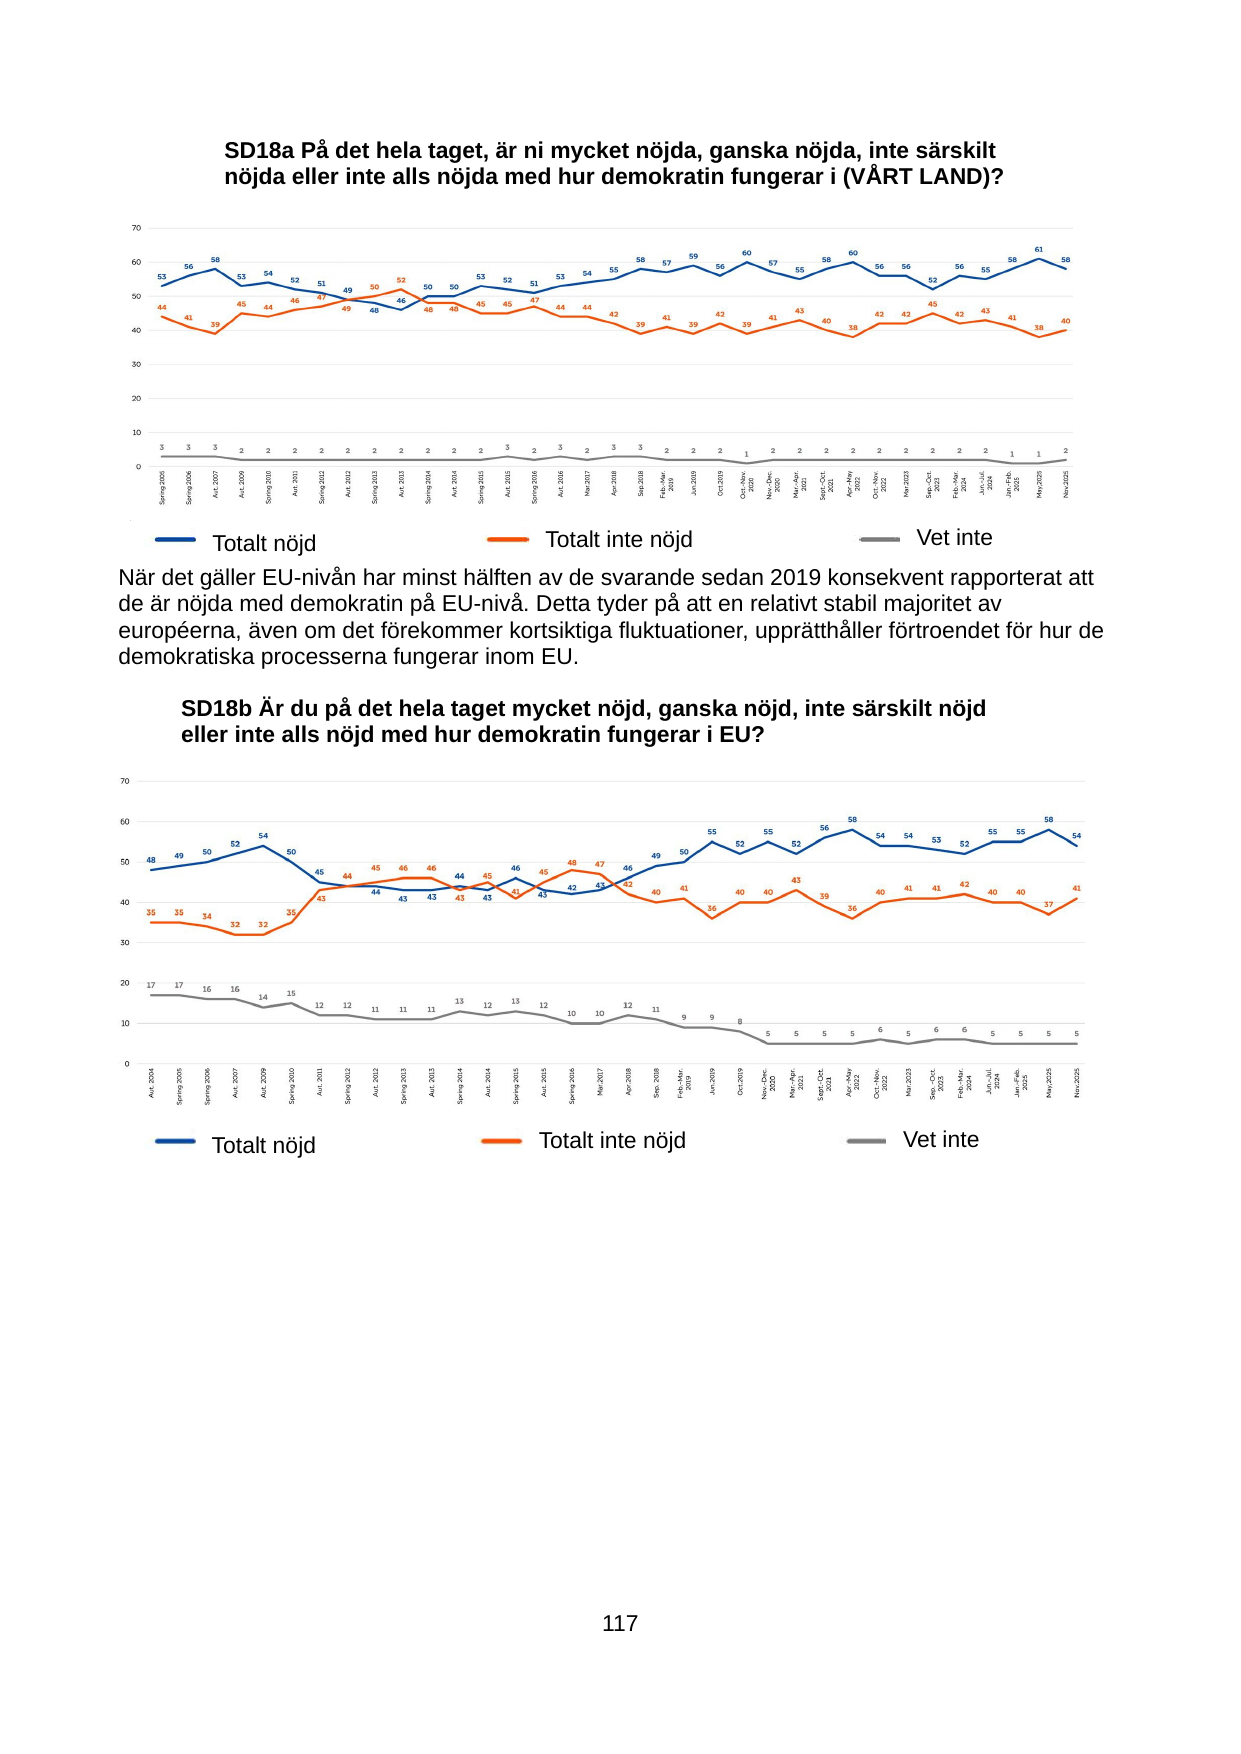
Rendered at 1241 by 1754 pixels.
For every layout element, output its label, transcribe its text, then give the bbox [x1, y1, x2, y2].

picture [288, 1142, 295, 1150]
picture [130, 216, 1073, 547]
picture [665, 536, 672, 546]
picture [289, 540, 296, 547]
text När det gäller EU-nivån har minst hälften av de svarande sedan 2019 konsekvent rapporterat att de är nöjda med demokratin på EU-nivå. Detta tyder på att en relativt stabil majoritet av européerna, även om det förekommer kortsiktiga fluktuationer, upprätthåller förtroendet för hur de demokratiska processerna fungerar inom EU. [118, 124, 1122, 669]
picture [579, 541, 586, 547]
picture [226, 540, 233, 547]
picture [226, 1142, 233, 1150]
picture [143, 1122, 886, 1150]
picture [559, 536, 566, 546]
picture [118, 768, 1085, 1115]
